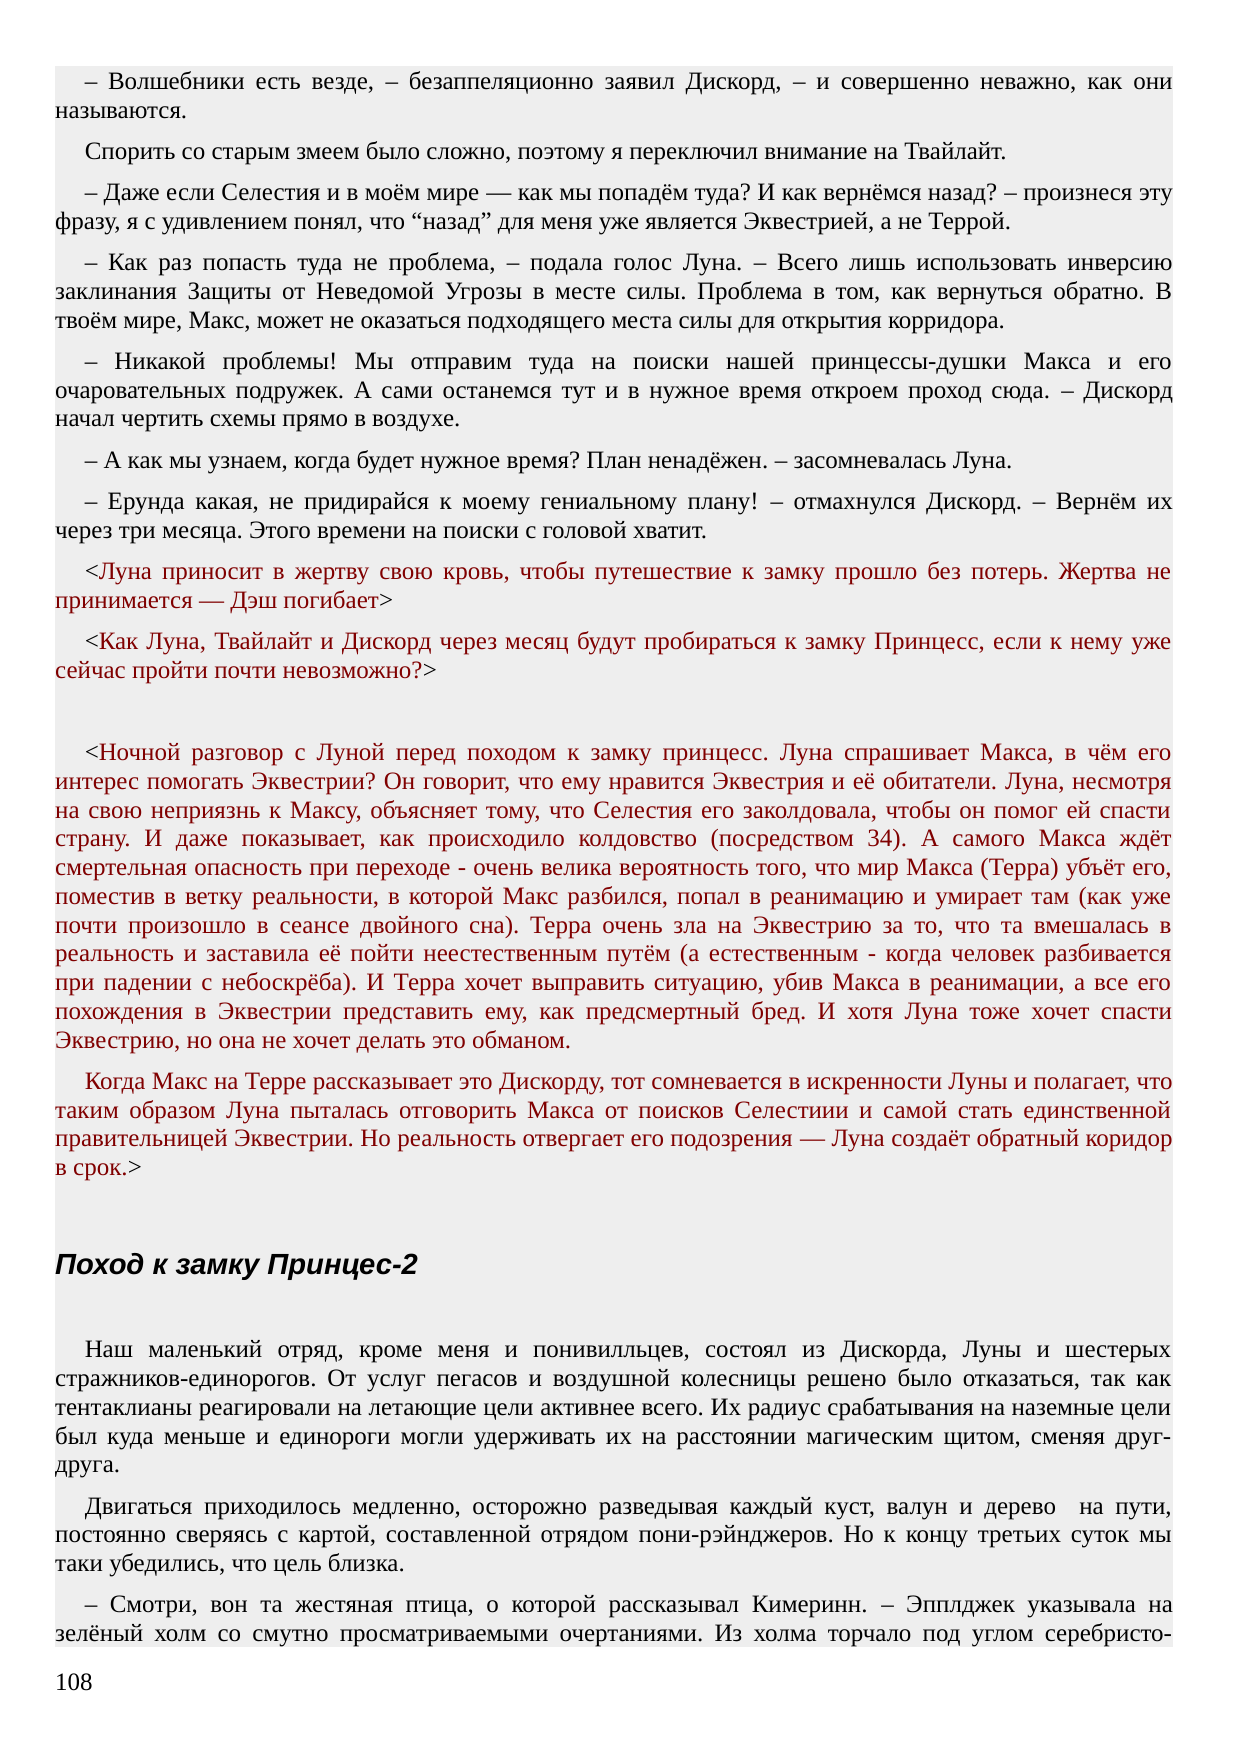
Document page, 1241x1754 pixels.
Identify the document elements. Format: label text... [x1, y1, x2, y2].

text – А как мы узнаем, когда будет нужное время? План ненадёжен. – засомневалась Луна. [55, 445, 1173, 473]
text Спорить со старым змеем было сложно, поэтому я переключил внимание на Твайлайт. [55, 136, 1173, 165]
text – Как раз попасть туда не проблема, – подала голос Луна. – Всего лишь использовать инверсию заклинания Защиты от Неведомой Угрозы в месте силы. Проблема в том, как вернуться обратно. В твоём мире, Макс, может не оказаться подходящего места силы для открытия корридора. [55, 247, 1173, 333]
text Наш маленький отряд, кроме меня и понивилльцев, состоял из Дискорда, Луны и шестерых стражников-единорогов. От услуг пегасов и воздушной колесницы решено было отказаться, так как тентаклианы реагировали на летающие цели активнее всего. Их радиус срабатывания на наземные цели был куда меньше и единороги могли удерживать их на расстоянии магическим щитом, сменяя друг-друга. [55, 1334, 1173, 1478]
subtitle Поход к замку Принцес-2 [55, 1247, 1173, 1281]
text <Луна приносит в жертву свою кровь, чтобы путешествие к замку прошло без потерь. Жертва не принимается — Дэш погибает> [55, 556, 1173, 613]
text – Смотри, вон та жестяная птица, о которой рассказывал Кимеринн. – Эпплджек указывала на зелёный холм со смутно просматриваемыми очертаниями. Из холма торчало под углом серебристо- [55, 1589, 1173, 1647]
text – Даже если Селестия и в моём мире — как мы попадём туда? И как вернёмся назад? – произнеся эту фразу, я с удивлением понял, что “назад” для меня уже является Эквестрией, а не Террой. [55, 177, 1173, 235]
text – Никакой проблемы! Мы отправим туда на поиски нашей принцессы-душки Макса и его очаровательных подружек. А сами останемся тут и в нужное время откроем проход сюда. – Дискорд начал чертить схемы прямо в воздухе. [55, 346, 1173, 432]
text Когда Макс на Терре рассказывает это Дискорду, тот сомневается в искренности Луны и полагает, что таким образом Луна пыталась отговорить Макса от поисков Селестиии и самой стать единственной правительницей Эквестрии. Но реальность отвергает его подозрения — Луна создаёт обратный коридор в срок.> [55, 1066, 1173, 1181]
text – Волшебники есть везде, – безаппеляционно заявил Дискорд, – и совершенно неважно, как они называются. [55, 66, 1173, 123]
text Двигаться приходилось медленно, осторожно разведывая каждый куст, валун и дерево на пути, постоянно сверяясь с картой, составленной отрядом пони-рэйнджеров. Но к концу третьих суток мы таки убедились, что цель близка. [55, 1491, 1173, 1577]
text – Ерунда какая, не придирайся к моему гениальному плану! – отмахнулся Дискорд. – Вернём их через три месяца. Этого времени на поиски с головой хватит. [55, 486, 1173, 543]
text <Ночной разговор с Луной перед походом к замку принцесс. Луна спрашивает Макса, в чём его интерес помогать Эквестрии? Он говорит, что ему нравится Эквестрия и её обитатели. Луна, несмотря на свою неприязнь к Максу, объясняет тому, что Селестия его заколдовала, чтобы он помог ей спасти страну. И даже показывает, как происходило колдовство (посредством 34). А самого Макса ждёт смертельная опасность при переходе - очень велика вероятность того, что мир Макса (Терра) убъёт его, поместив в ветку реальности, в которой Макс разбился, попал в реанимацию и умирает там (как уже почти произошло в сеансе двойного сна). Терра очень зла на Эквестрию за то, что та вмешалась в реальность и заставила её пойти неестественным путём (а естественным - когда человек разбивается при падении с небоскрёба). И Терра хочет выправить ситуацию, убив Макса в реанимации, а все его похождения в Эквестрии представить ему, как предсмертный бред. И хотя Луна тоже хочет спасти Эквестрию, но она не хочет делать это обманом. [55, 737, 1173, 1053]
text <Как Луна, Твайлайт и Дискорд через месяц будут пробираться к замку Принцесс, если к нему уже сейчас пройти почти невозможно?> [55, 626, 1173, 683]
